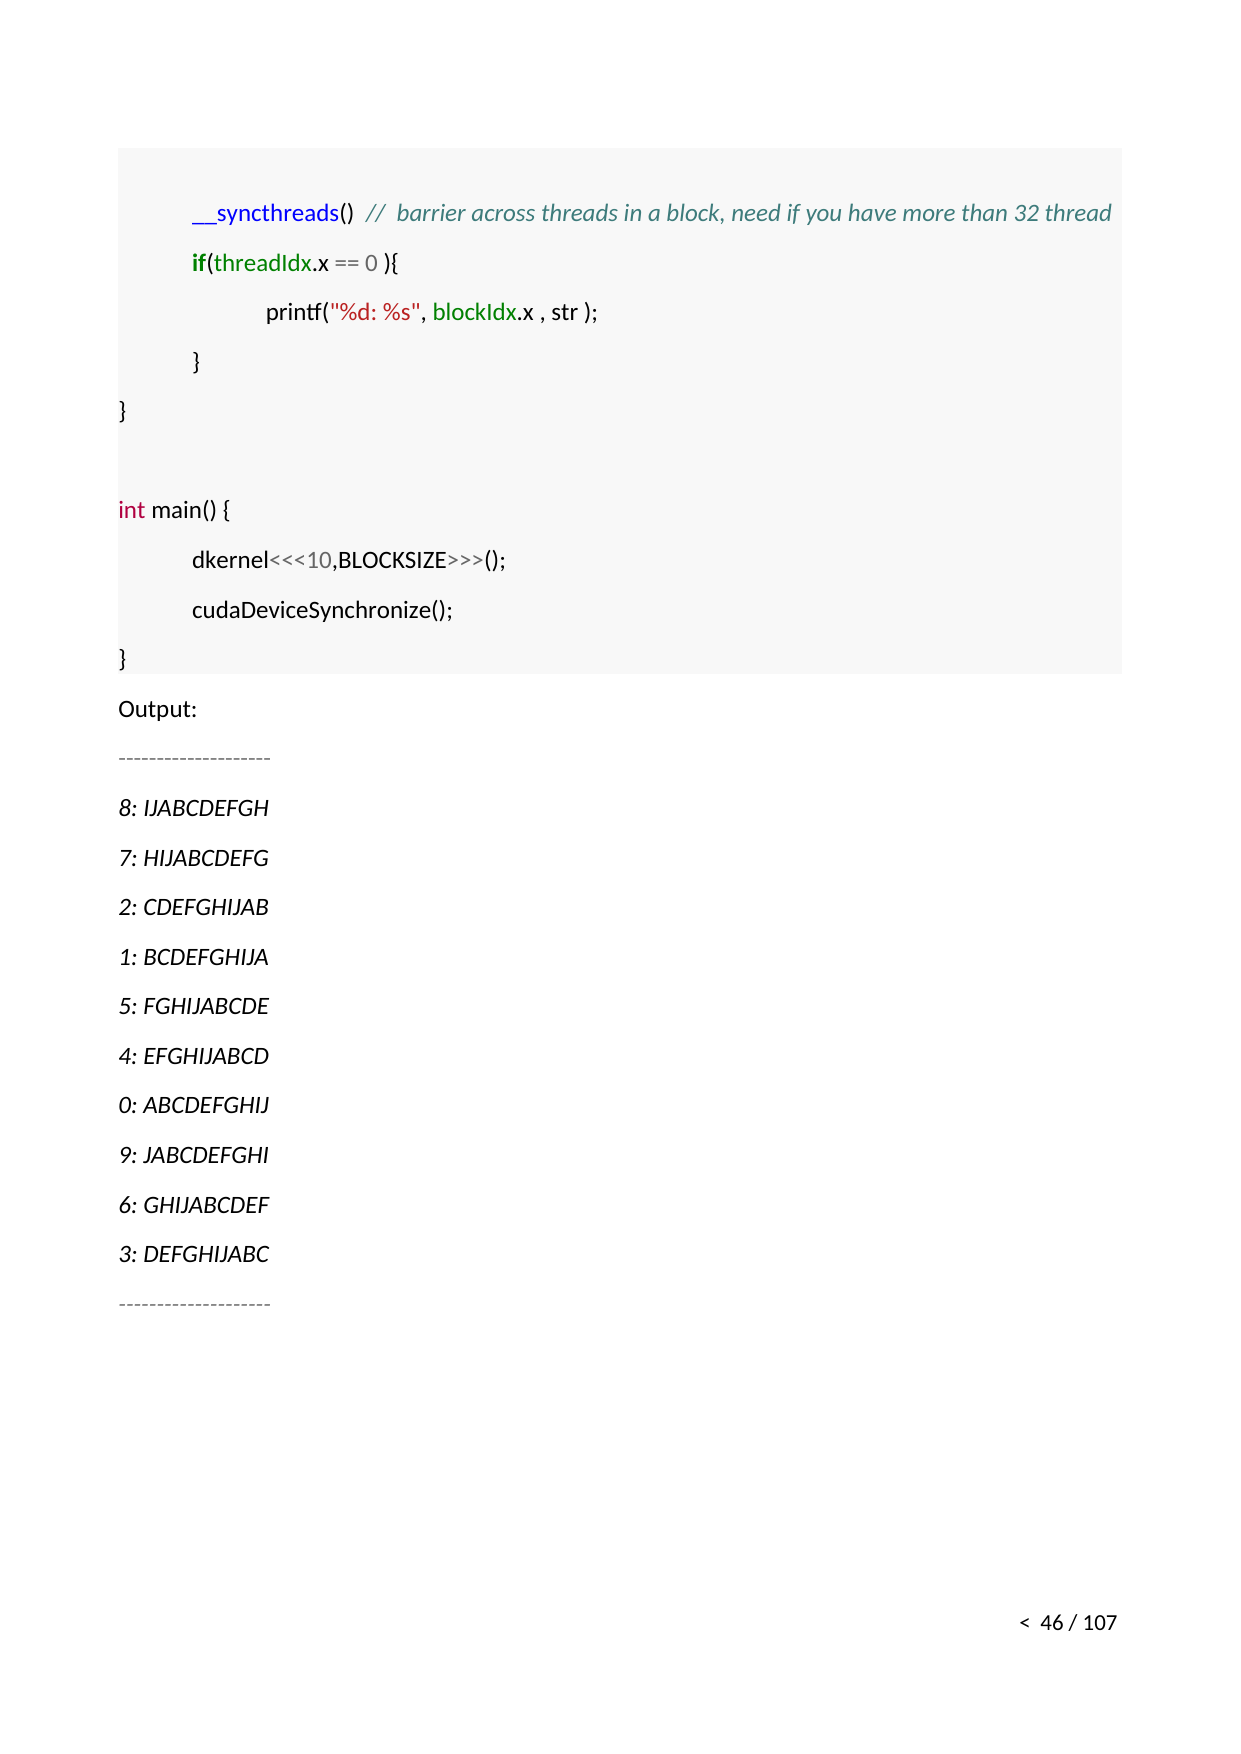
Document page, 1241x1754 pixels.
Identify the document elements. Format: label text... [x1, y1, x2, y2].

text } [118, 396, 1122, 426]
text Output: [118, 693, 1122, 723]
text 6: GHIJABCDEF [118, 1189, 1122, 1219]
text -------------------- [118, 743, 1122, 773]
text -------------------- [118, 1288, 1122, 1318]
text dkernel<<<10,BLOCKSIZE>>>(); [118, 544, 1122, 575]
text 3: DEFGHIJABC [118, 1238, 1122, 1269]
text } [118, 346, 1122, 376]
text 1: BCDEFGHIJA [118, 941, 1122, 971]
text 2: CDEFGHIJAB [118, 891, 1122, 922]
text 8: IJABCDEFGH [118, 792, 1122, 823]
text 9: JABCDEFGHI [118, 1139, 1122, 1170]
text if(threadIdx.x == 0 ){ [118, 247, 1122, 277]
text __syncthreads() // barrier across threads in a block, need if you have more than 32 thread [118, 197, 1122, 228]
text 5: FGHIJABCDE [118, 991, 1122, 1021]
text printf("%d: %s", blockIdx.x , str ); [118, 296, 1122, 327]
text cudaDeviceSynchronize(); [118, 594, 1122, 624]
text 0: ABCDEFGHIJ [118, 1090, 1122, 1120]
text } [118, 643, 1122, 674]
text 4: EFGHIJABCD [118, 1040, 1122, 1071]
text int main() { [118, 495, 1122, 525]
text 7: HIJABCDEFG [118, 842, 1122, 872]
